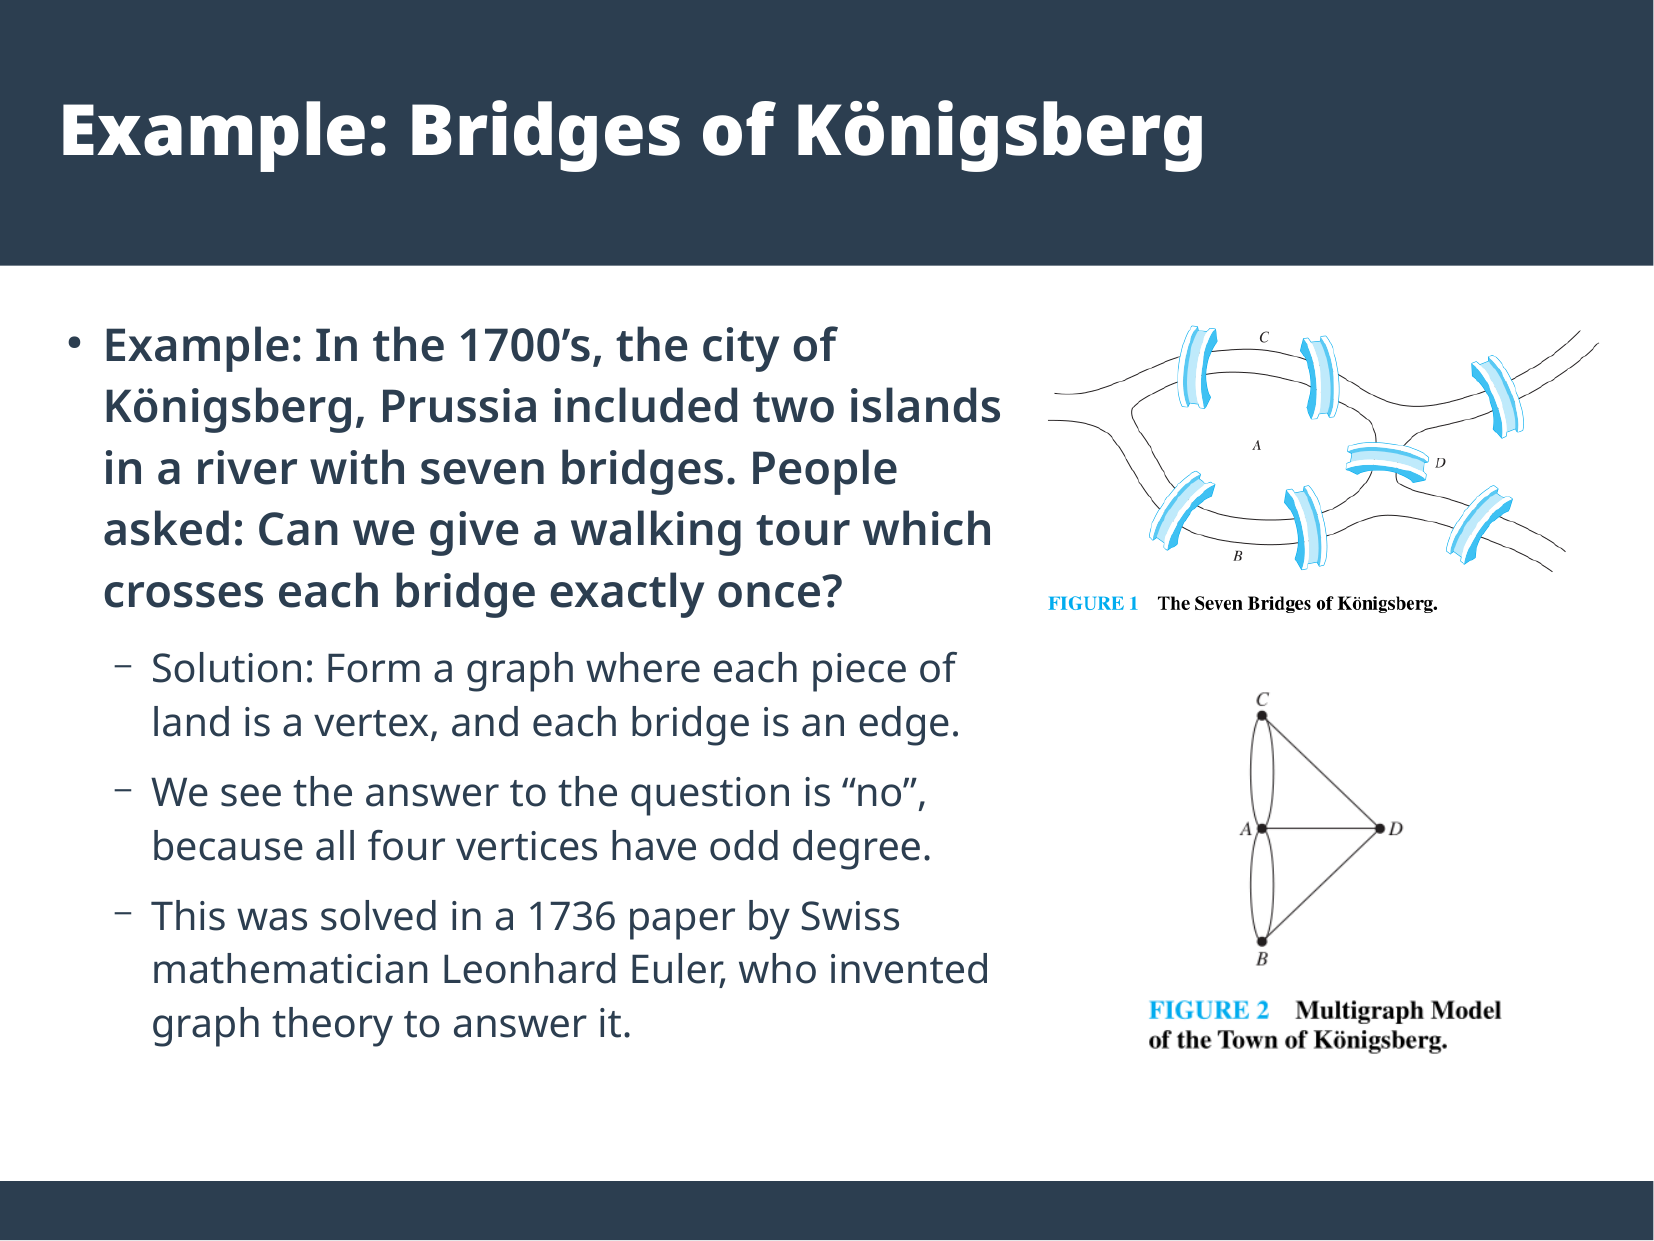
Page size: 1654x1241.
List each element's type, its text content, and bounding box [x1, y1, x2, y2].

picture [1132, 680, 1508, 1066]
picture [1035, 318, 1606, 624]
title Example: Bridges of Königsberg [59, 49, 1595, 207]
list Example: In the 1700’s, the city of Königsberg, Prussia included two islands in a river with seven bridges. People asked: Can we give a walking tour which crosses each bridge exactly once? Solution: Form a graph where each piece of land is a vertex, and each bridge is an edge. We see the answer to the question is “no”, because all four vertices have odd degree. This was solved in a 1736 paper by Swiss mathematician Leonhard Euler, who invented graph theory to answer it. [54, 313, 1006, 1096]
